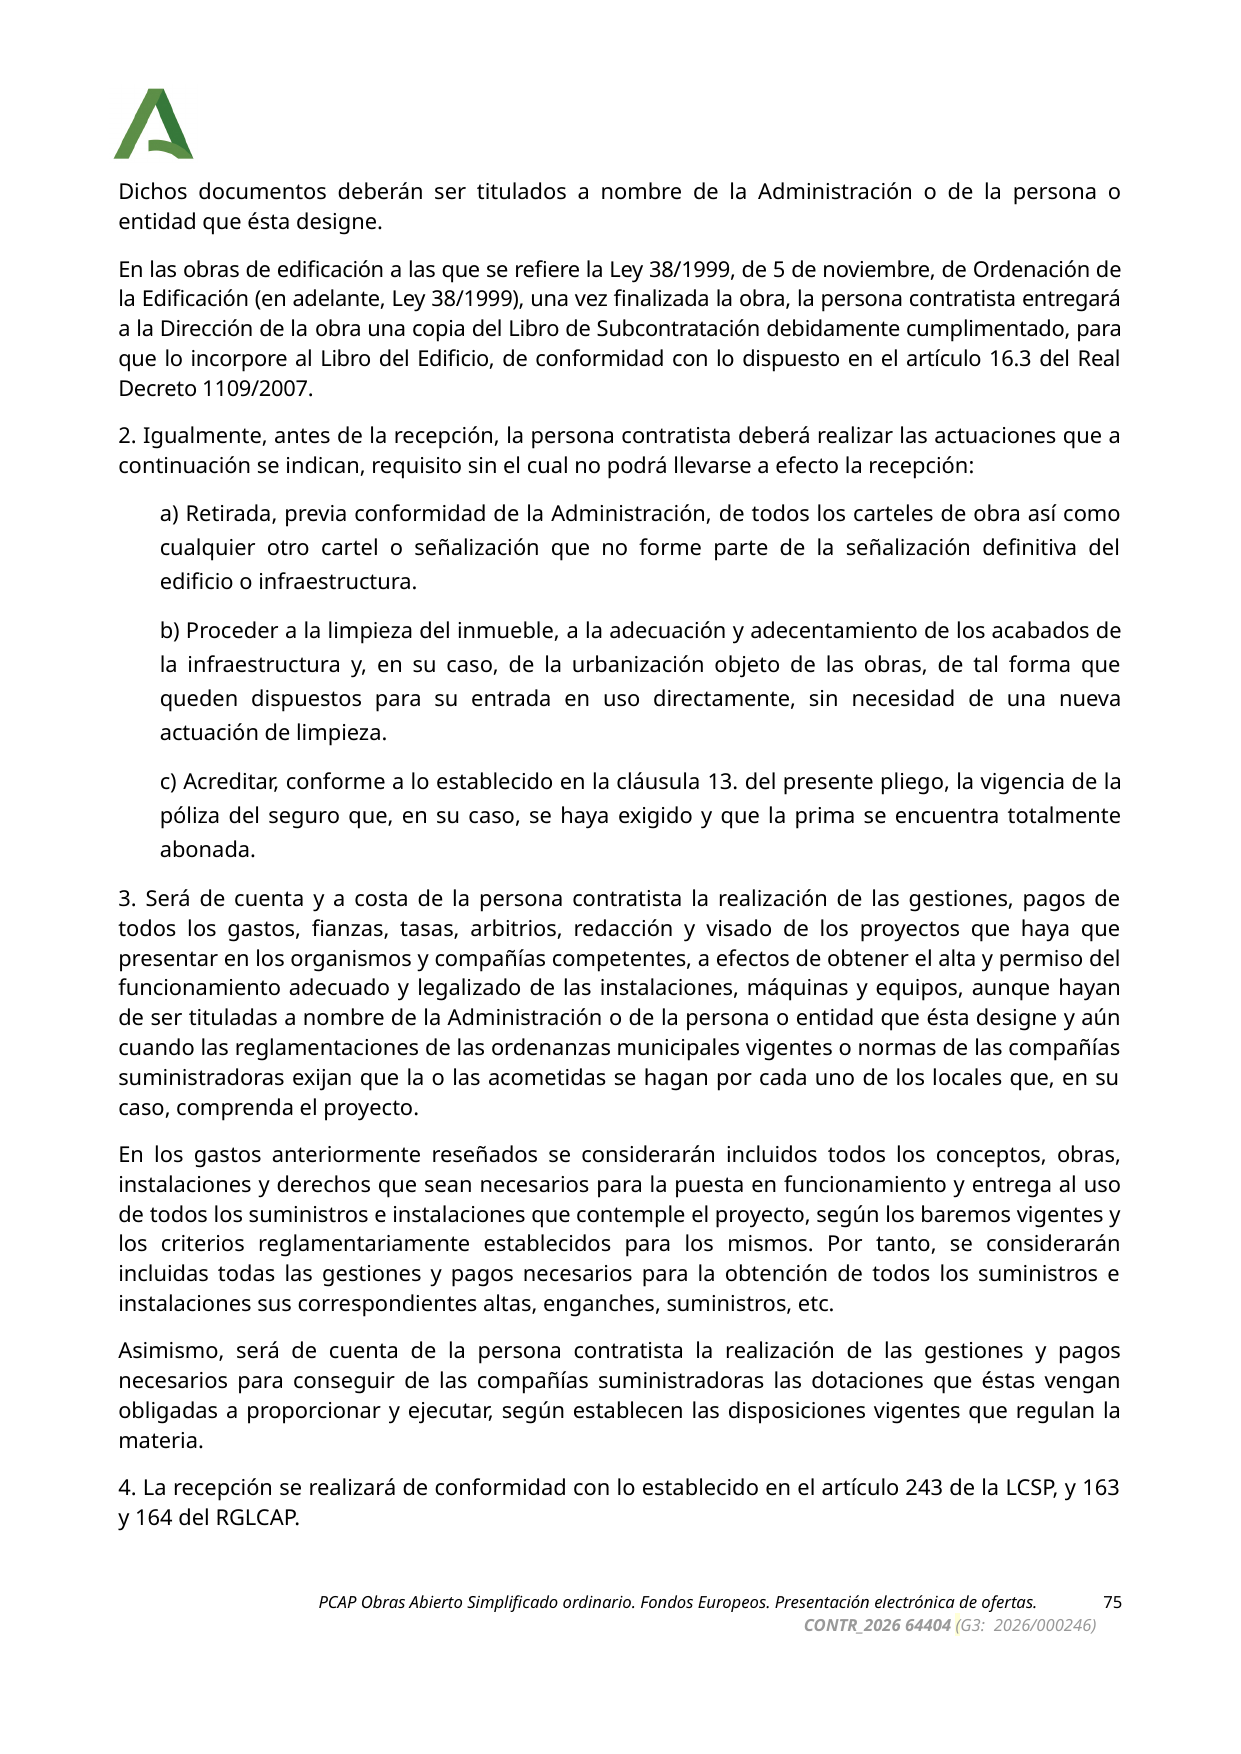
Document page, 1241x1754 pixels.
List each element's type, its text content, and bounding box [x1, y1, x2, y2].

text 3. Será de cuenta y a costa de la persona contratista la realización de las gestiones, pagos de todos los gastos, fianzas, tasas, arbitrios, redacción y visado de los proyectos que haya que presentar en los organismos y compañías competentes, a efectos de obtener el alta y permiso del funcionamiento adecuado y legalizado de las instalaciones, máquinas y equipos, aunque hayan de ser tituladas a nombre de la Administración o de la persona o entidad que ésta designe y aún cuando las reglamentaciones de las ordenanzas municipales vigentes o normas de las compañías suministradoras exijan que la o las acometidas se hagan por cada uno de los locales que, en su caso, comprenda el proyecto. [118, 883, 1122, 1121]
text a) Retirada, previa conformidad de la Administración, de todos los carteles de obra así como cualquier otro cartel o señalización que no forme parte de la señalización definitiva del edificio o infraestructura. [159, 498, 1122, 596]
text c) Acreditar, conforme a lo establecido en la cláusula 13. del presente pliego, la vigencia de la póliza del seguro que, en su caso, se haya exigido y que la prima se encuentra totalmente abonada. [159, 766, 1122, 864]
picture [109, 84, 198, 163]
text b) Proceder a la limpieza del inmueble, a la adecuación y adecentamiento de los acabados de la infraestructura y, en su caso, de la urbanización objeto de las obras, de tal forma que queden dispuestos para su entrada en uso directamente, sin necesidad de una nueva actuación de limpieza. [159, 615, 1122, 747]
text 4. La recepción se realizará de conformidad con lo establecido en el artículo 243 de la LCSP, y 163 y 164 del RGLCAP. [118, 1472, 1122, 1532]
text Asimismo, será de cuenta de la persona contratista la realización de las gestiones y pagos necesarios para conseguir de las compañías suministradoras las dotaciones que éstas vengan obligadas a proporcionar y ejecutar, según establecen las disposiciones vigentes que regulan la materia. [118, 1336, 1122, 1455]
text En las obras de edificación a las que se refiere la Ley 38/1999, de 5 de noviembre, de Ordenación de la Edificación (en adelante, Ley 38/1999), una vez finalizada la obra, la persona contratista entregará a la Dirección de la obra una copia del Libro de Subcontratación debidamente cumplimentado, para que lo incorpore al Libro del Edificio, de conformidad con lo dispuesto en el artículo 16.3 del Real Decreto 1109/2007. [118, 254, 1122, 403]
text 2. Igualmente, antes de la recepción, la persona contratista deberá realizar las actuaciones que a continuación se indican, requisito sin el cual no podrá llevarse a efecto la recepción: [118, 420, 1122, 480]
text Dichos documentos deberán ser titulados a nombre de la Administración o de la persona o entidad que ésta designe. [118, 176, 1122, 236]
text En los gastos anteriormente reseñados se considerarán incluidos todos los conceptos, obras, instalaciones y derechos que sean necesarios para la puesta en funcionamiento y entrega al uso de todos los suministros e instalaciones que contemple el proyecto, según los baremos vigentes y los criterios reglamentariamente establecidos para los mismos. Por tanto, se considerarán incluidas todas las gestiones y pagos necesarios para la obtención de todos los suministros e instalaciones sus correspondientes altas, enganches, suministros, etc. [118, 1139, 1122, 1318]
